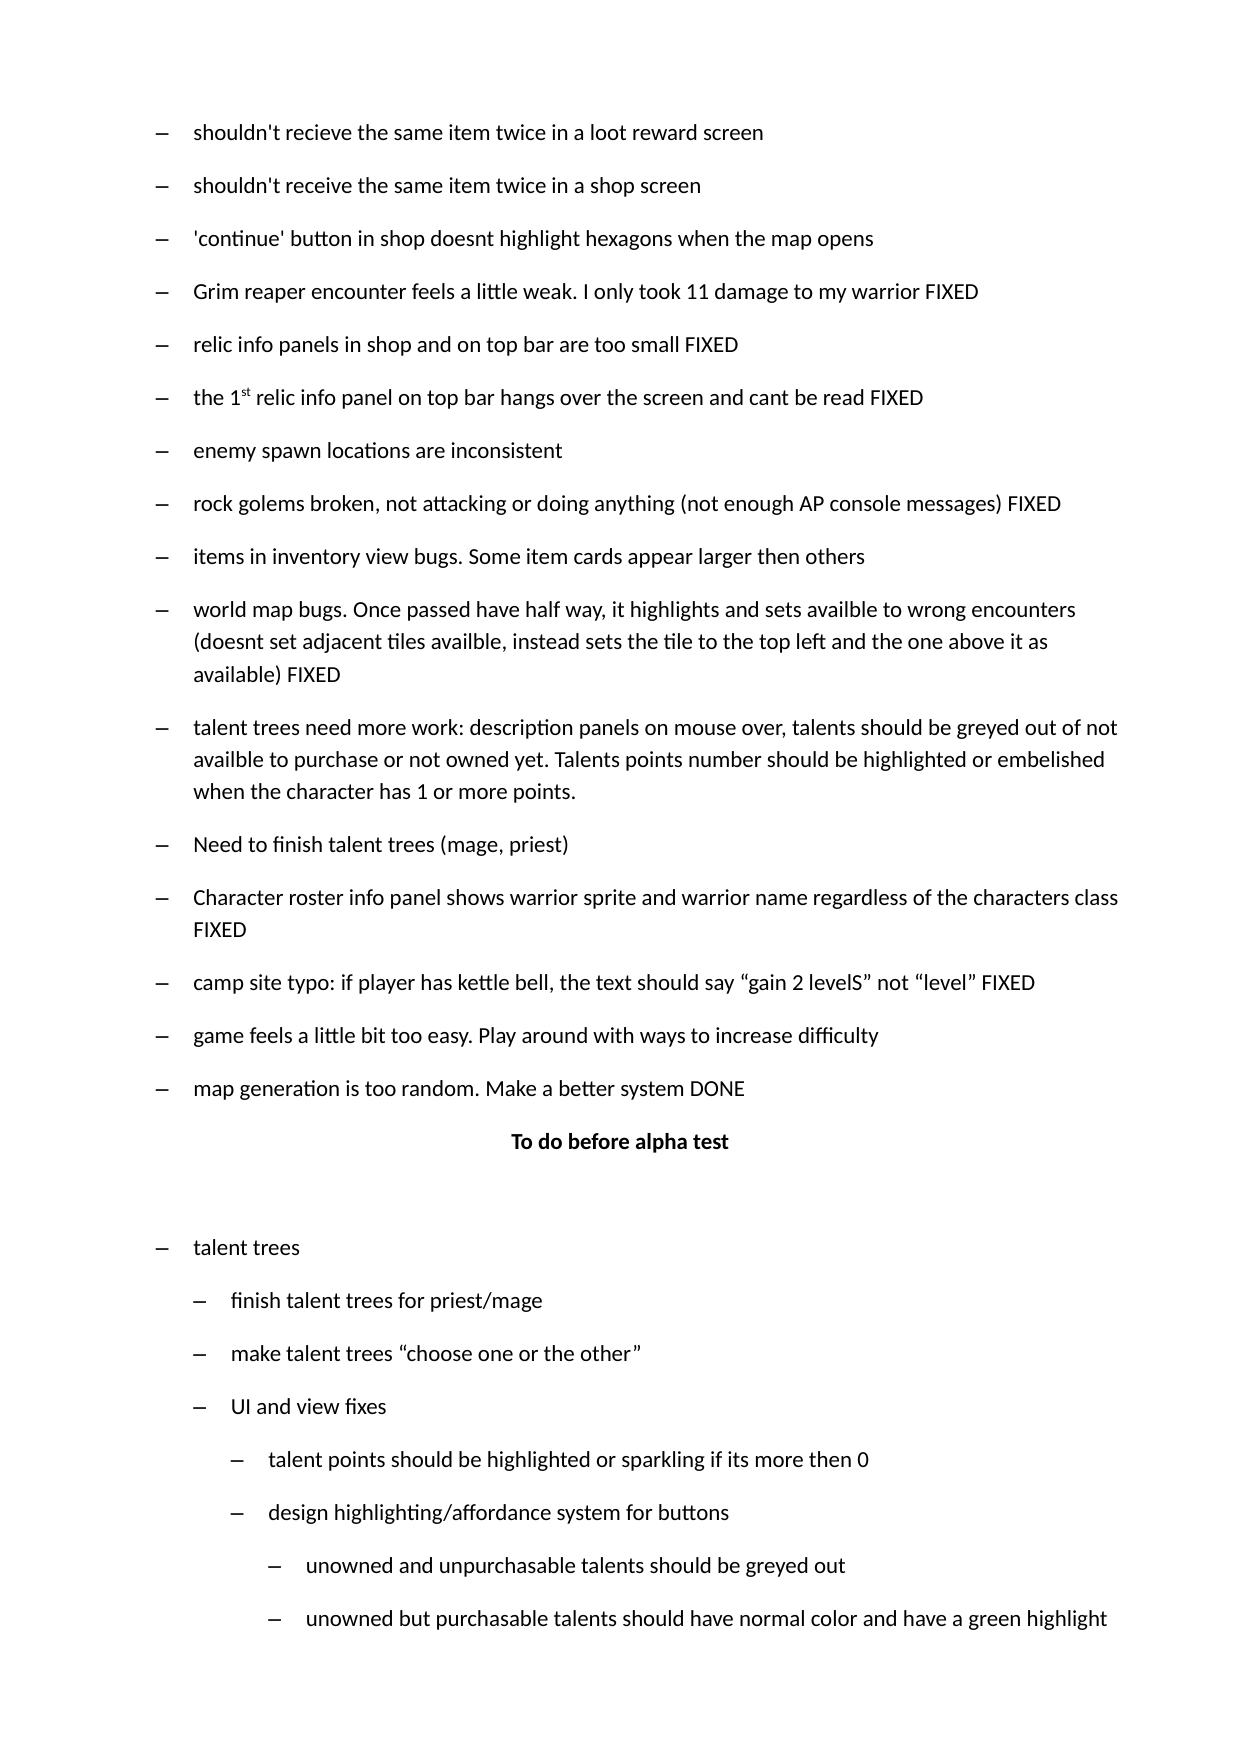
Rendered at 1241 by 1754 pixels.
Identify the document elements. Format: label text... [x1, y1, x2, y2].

list unowned and unpurchasable talents should be greyed out [268, 1552, 1122, 1579]
list UI and view fixes [193, 1392, 1122, 1421]
list talent trees [156, 1233, 1122, 1261]
list world map bugs. Once passed have half way, it highlights and sets availble to wrong encounters (doesnt set adjacent tiles availble, instead sets the tile to the top left and the one above it as available) FIXED [156, 595, 1122, 688]
list finish talent trees for priest/mage [193, 1286, 1122, 1314]
list enemy spawn locations are inconsistent [156, 436, 1122, 464]
list items in inventory view bugs. Some item cards appear larger then others [156, 542, 1122, 570]
list Need to finish talent trees (mage, priest) [156, 830, 1122, 858]
list talent trees need more work: description panels on mouse over, talents should be greyed out of not availble to purchase or not owned yet. Talents points number should be highlighted or embelished when the character has 1 or more points. [156, 713, 1122, 805]
list Character roster info panel shows warrior sprite and warrior name regardless of the characters class FIXED [156, 883, 1122, 943]
list shouldn't recieve the same item twice in a loot reward screen [156, 118, 1122, 146]
list make talent trees “choose one or the other” [193, 1339, 1122, 1367]
list relic info panels in shop and on top bar are too small FIXED [156, 330, 1122, 358]
list talent points should be highlighted or sparkling if its more then 0 [231, 1446, 1122, 1473]
list rock golems broken, not attacking or doing anything (not enough AP console messages) FIXED [156, 489, 1122, 517]
text To do before alpha test [118, 1127, 1122, 1155]
list camp site typo: if player has kettle bell, the text should say “gain 2 levelS” not “level” FIXED [156, 968, 1122, 996]
list shouldn't receive the same item twice in a shop screen [156, 171, 1122, 199]
list unowned but purchasable talents should have normal color and have a green highlight [268, 1604, 1122, 1633]
list Grim reaper encounter feels a little weak. I only took 11 damage to my warrior FIXED [156, 277, 1122, 305]
list design highlighting/affordance system for buttons [231, 1498, 1122, 1527]
list map generation is too random. Make a better system DONE [156, 1074, 1122, 1102]
list game feels a little bit too easy. Play around with ways to increase difficulty [156, 1021, 1122, 1049]
list the 1st relic info panel on top bar hangs over the screen and cant be read FIXED [156, 383, 1122, 411]
list 'continue' button in shop doesnt highlight hexagons when the map opens [156, 224, 1122, 252]
